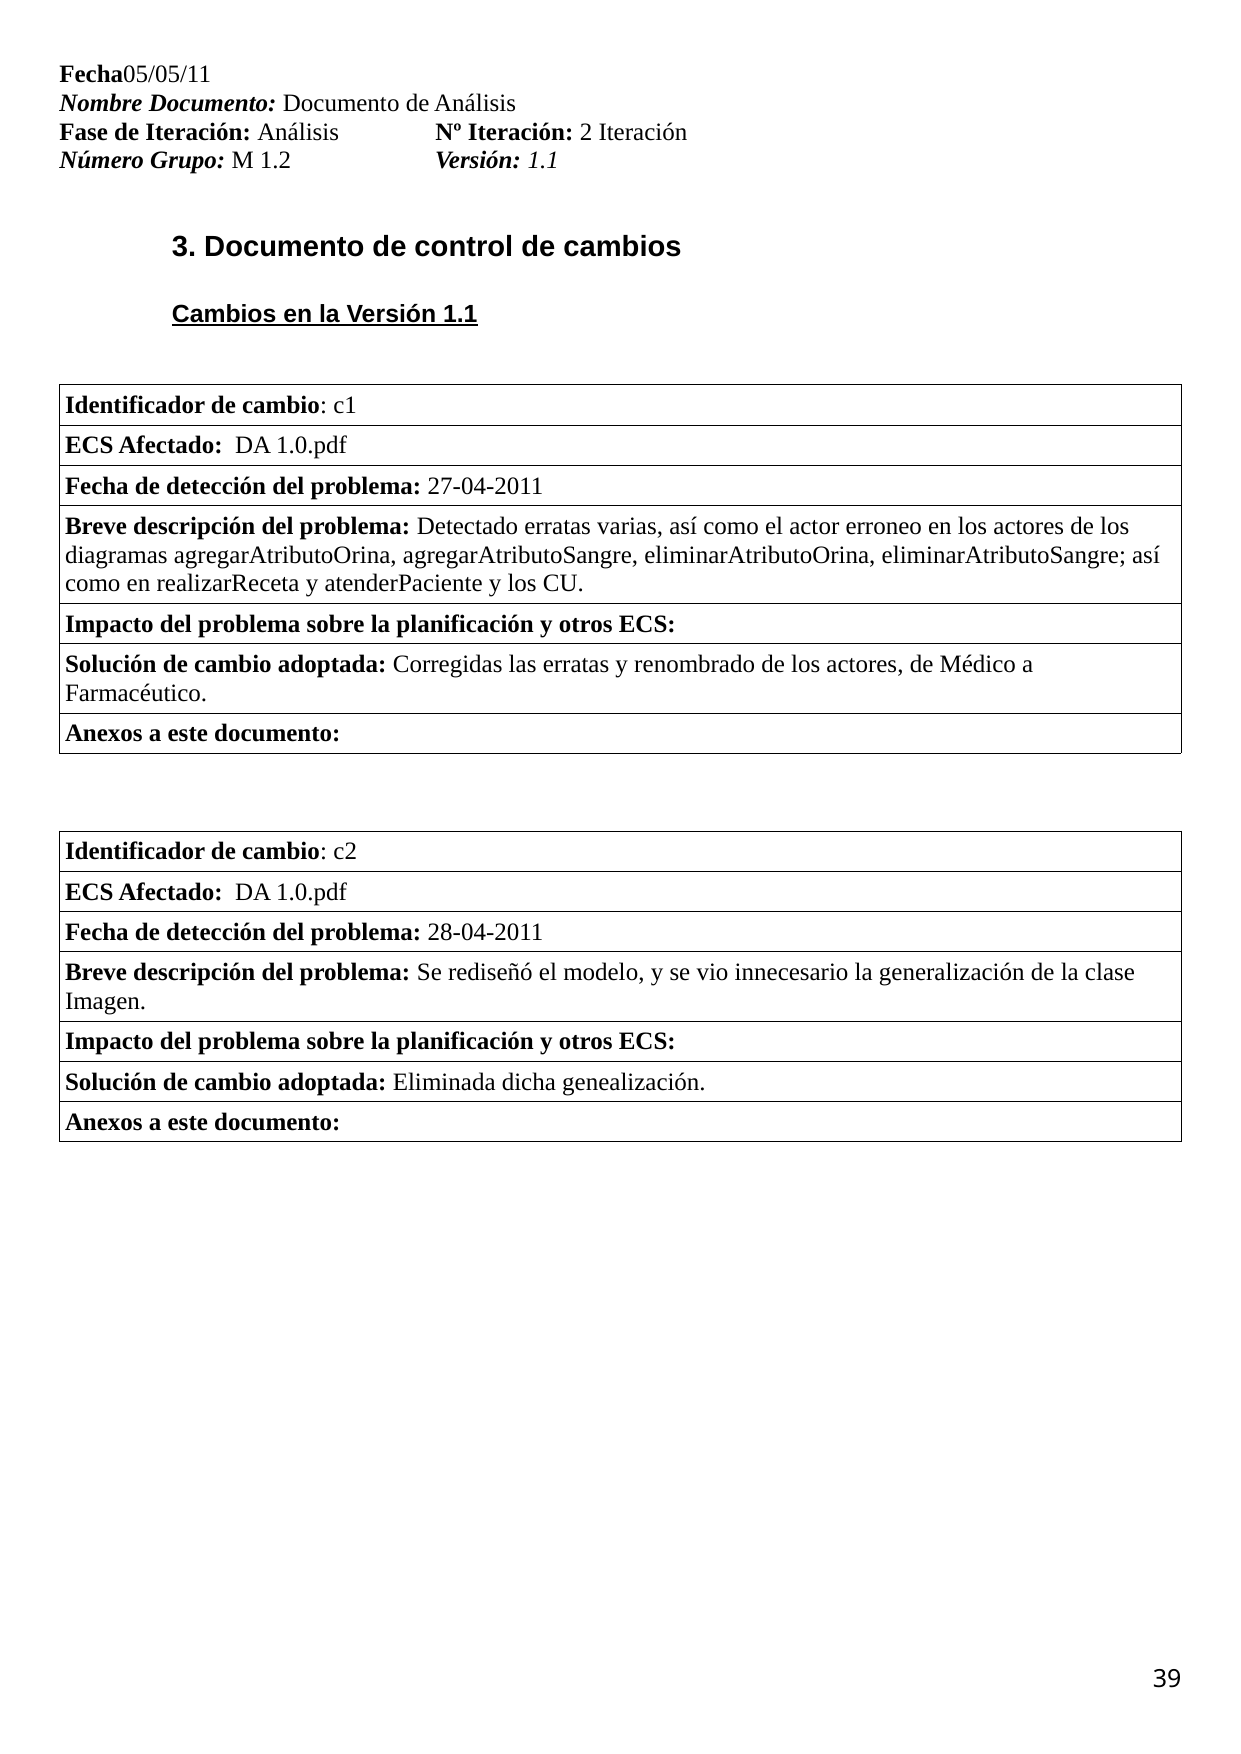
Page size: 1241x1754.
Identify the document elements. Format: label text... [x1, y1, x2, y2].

table_cell Breve descripción del problema: Detectado erratas varias, así como el actor erroneo en los actores de los diagramas agregarAtributoOrina, agregarAtributoSangre, eliminarAtributoOrina, eliminarAtributoSangre; así como en realizarReceta y atenderPaciente y los CU. [60, 506, 1181, 603]
table_cell ECS Afectado: DA 1.0.pdf [60, 426, 1181, 465]
table_cell Anexos a este documento: [60, 714, 1181, 753]
table_cell Impacto del problema sobre la planificación y otros ECS: [60, 604, 1181, 643]
table_header Identificador de cambio: c1 [60, 385, 1181, 424]
table_cell ECS Afectado: DA 1.0.pdf [60, 872, 1181, 911]
table_cell Anexos a este documento: [60, 1102, 1181, 1141]
subtitle 3. Documento de control de cambios [172, 228, 1181, 262]
table_header Identificador de cambio: c2 [60, 832, 1181, 871]
table_cell Solución de cambio adoptada: Corregidas las erratas y renombrado de los actores, de Médico a Farmacéutico. [60, 644, 1181, 712]
table_cell Solución de cambio adoptada: Eliminada dicha genealización. [60, 1062, 1181, 1101]
subtitle Cambios en la Versión 1.1 [172, 299, 1181, 328]
table_cell Fecha de detección del problema: 27-04-2011 [60, 466, 1181, 505]
table_cell Breve descripción del problema: Se rediseñó el modelo, y se vio innecesario la generalización de la clase Imagen. [60, 952, 1181, 1021]
table_cell Impacto del problema sobre la planificación y otros ECS: [60, 1022, 1181, 1061]
table_cell Fecha de detección del problema: 28-04-2011 [60, 912, 1181, 951]
